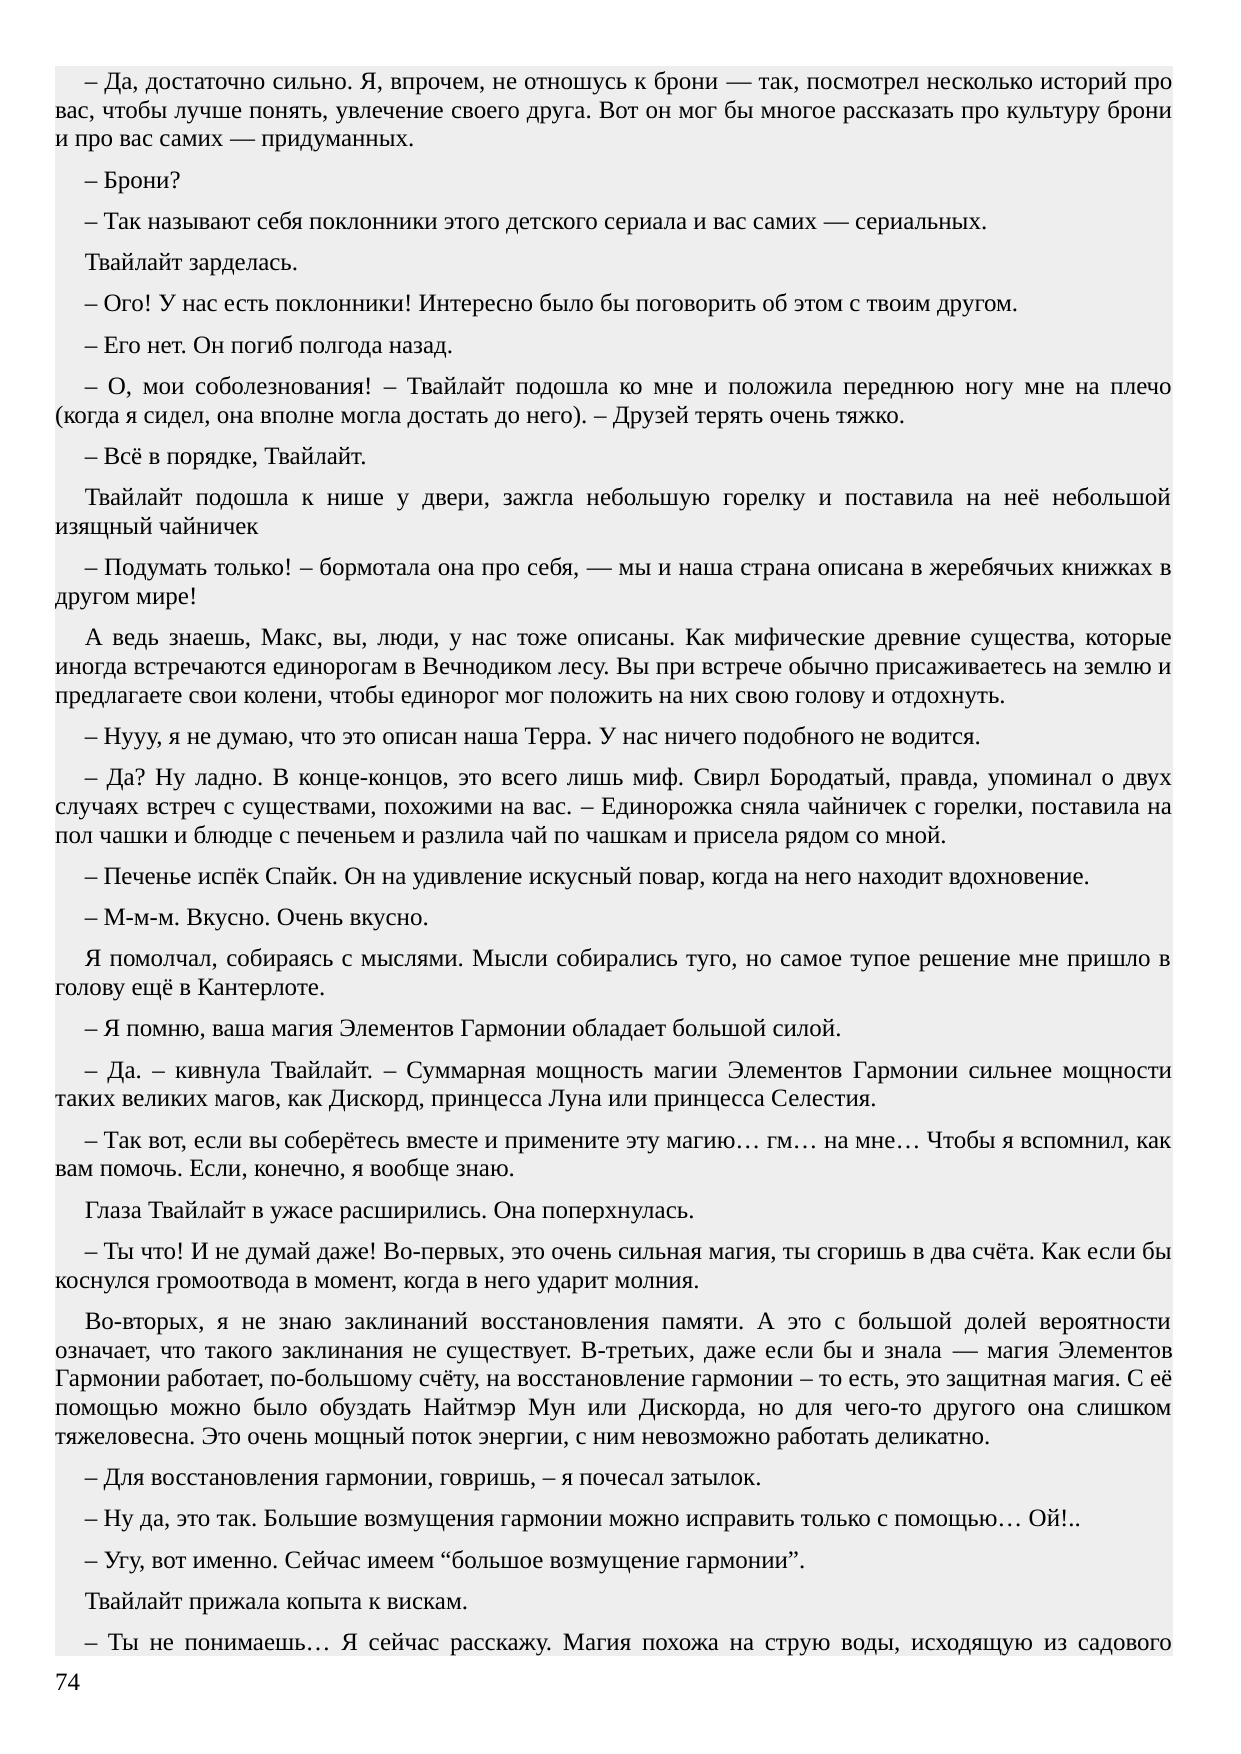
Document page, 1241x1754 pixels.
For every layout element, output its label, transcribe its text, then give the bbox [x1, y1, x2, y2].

text Во-вторых, я не знаю заклинаний восстановления памяти. А это с большой долей вероятности означает, что такого заклинания не существует. В-третьих, даже если бы и знала — магия Элементов Гармонии работает, по-большому счёту, на восстановление гармонии – то есть, это защитная магия. С её помощью можно было обуздать Найтмэр Мун или Дискорда, но для чего-то другого она слишком тяжеловесна. Это очень мощный поток энергии, с ним невозможно работать деликатно. [55, 1306, 1173, 1450]
text – Печенье испёк Спайк. Он на удивление искусный повар, когда на него находит вдохновение. [55, 861, 1173, 890]
text – Да, достаточно сильно. Я, впрочем, не отношусь к брони — так, посмотрел несколько историй про вас, чтобы лучше понять, увлечение своего друга. Вот он мог бы многое рассказать про культуру брони и про вас самих — придуманных. [55, 66, 1173, 152]
text – Подумать только! – бормотала она про себя, — мы и наша страна описана в жеребячьих книжках в другом мире! [55, 552, 1173, 610]
text Я помолчал, собираясь с мыслями. Мысли собирались туго, но самое тупое решение мне пришло в голову ещё в Кантерлоте. [55, 943, 1173, 1001]
text – Брони? [55, 165, 1173, 193]
text – Ты что! И не думай даже! Во-первых, это очень сильная магия, ты сгоришь в два счёта. Как если бы коснулся громоотвода в момент, когда в него ударит молния. [55, 1236, 1173, 1293]
text Твайлайт подошла к нише у двери, зажгла небольшую горелку и поставила на неё небольшой изящный чайничек [55, 482, 1173, 540]
text Твайлайт прижала копыта к вискам. [55, 1586, 1173, 1615]
text – Всё в порядке, Твайлайт. [55, 441, 1173, 470]
text – М-м-м. Вкусно. Очень вкусно. [55, 902, 1173, 931]
text – Нууу, я не думаю, что это описан наша Терра. У нас ничего подобного не водится. [55, 721, 1173, 750]
text Глаза Твайлайт в ужасе расширились. Она поперхнулась. [55, 1195, 1173, 1223]
text – О, мои соболезнования! – Твайлайт подошла ко мне и положила переднюю ногу мне на плечо (когда я сидел, она вполне могла достать до него). – Друзей терять очень тяжко. [55, 371, 1173, 428]
text А ведь знаешь, Макс, вы, люди, у нас тоже описаны. Как мифические древние существа, которые иногда встречаются единорогам в Вечнодиком лесу. Вы при встрече обычно присаживаетесь на землю и предлагаете свои колени, чтобы единорог мог положить на них свою голову и отдохнуть. [55, 622, 1173, 708]
text – Так называют себя поклонники этого детского сериала и вас самих — сериальных. [55, 206, 1173, 235]
text – Да? Ну ладно. В конце-концов, это всего лишь миф. Свирл Бородатый, правда, упоминал о двух случаях встреч с существами, похожими на вас. – Единорожка сняла чайничек с горелки, поставила на пол чашки и блюдце с печеньем и разлила чай по чашкам и присела рядом со мной. [55, 762, 1173, 848]
text – Ого! У нас есть поклонники! Интересно было бы поговорить об этом с твоим другом. [55, 288, 1173, 317]
text Твайлайт зарделась. [55, 247, 1173, 276]
text – Да. – кивнула Твайлайт. – Суммарная мощность магии Элементов Гармонии сильнее мощности таких великих магов, как Дискорд, принцесса Луна или принцесса Селестия. [55, 1055, 1173, 1112]
text – Ты не понимаешь… Я сейчас расскажу. Магия похожа на струю воды, исходящую из садового [55, 1627, 1173, 1656]
text – Так вот, если вы соберётесь вместе и примените эту магию… гм… на мне… Чтобы я вспомнил, как вам помочь. Если, конечно, я вообще знаю. [55, 1125, 1173, 1182]
text – Его нет. Он погиб полгода назад. [55, 330, 1173, 358]
text – Для восстановления гармонии, говришь, – я почесал затылок. [55, 1462, 1173, 1491]
text – Ну да, это так. Большие возмущения гармонии можно исправить только с помощью… Ой!.. [55, 1503, 1173, 1532]
text – Угу, вот именно. Сейчас имеем “большое возмущение гармонии”. [55, 1545, 1173, 1573]
text – Я помню, ваша магия Элементов Гармонии обладает большой силой. [55, 1013, 1173, 1042]
